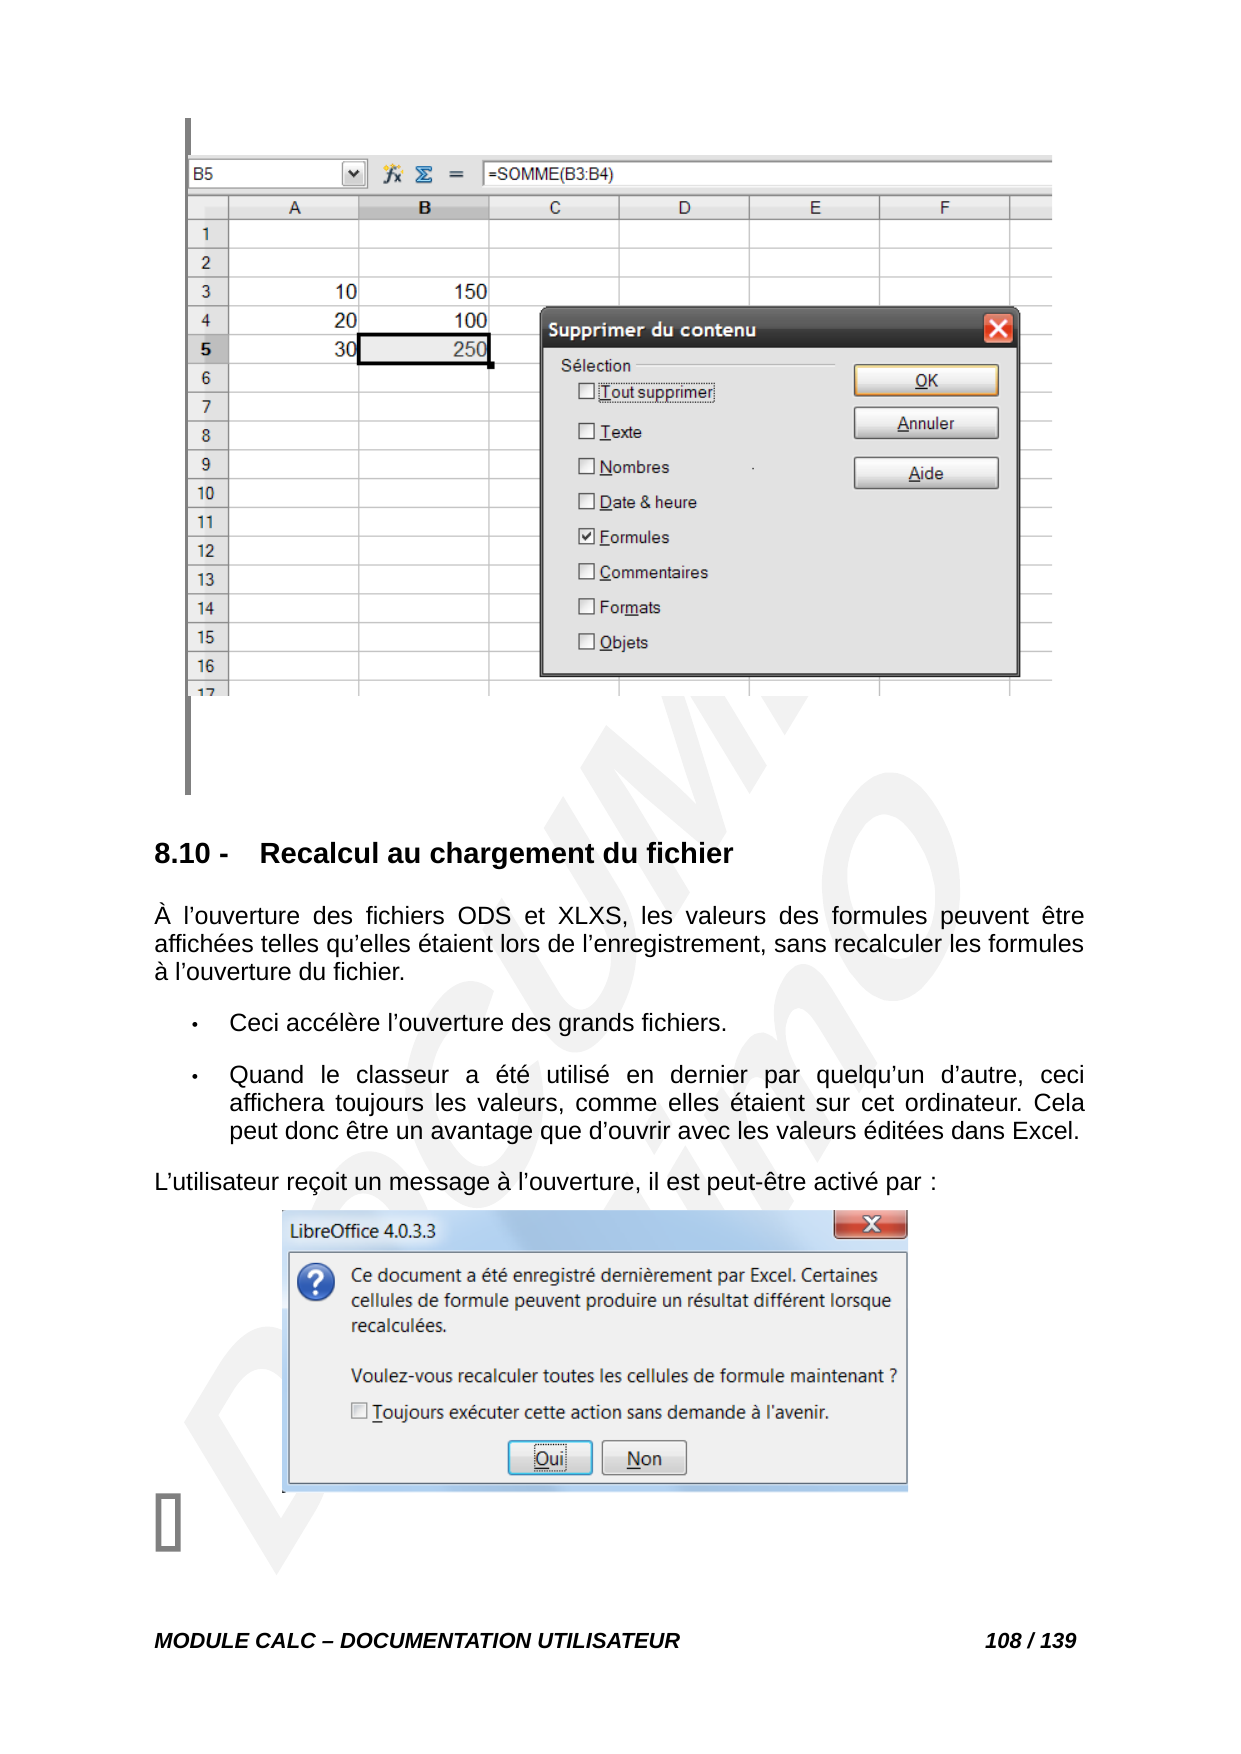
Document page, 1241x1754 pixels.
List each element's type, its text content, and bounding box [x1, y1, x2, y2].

list Ceci accélère l’ouverture des grands fichiers. [192, 1009, 1086, 1037]
list Quand le classeur a été utilisé en dernier par quelqu’un d’autre, ceci affichera toujours les valeurs, comme elles étaient sur cet ordinateur. Cela peut donc être un avantage que d’ouvrir avec les valeurs éditées dans Excel. [192, 1061, 1086, 1144]
subtitle Recalcul au chargement du fichier [154, 837, 1086, 870]
picture [188, 155, 1053, 696]
text À l’ouverture des fichiers ODS et XLXS, les valeurs des formules peuvent être affichées telles qu’elles étaient lors de l’enregistrement, sans recalculer les formules à l’ouverture du fichier. [154, 902, 1086, 986]
text 8 [154, 1196, 1086, 1568]
picture [282, 1210, 909, 1493]
text L’utilisateur reçoit un message à l’ouverture, il est peut-être activé par : [154, 1168, 1086, 1196]
